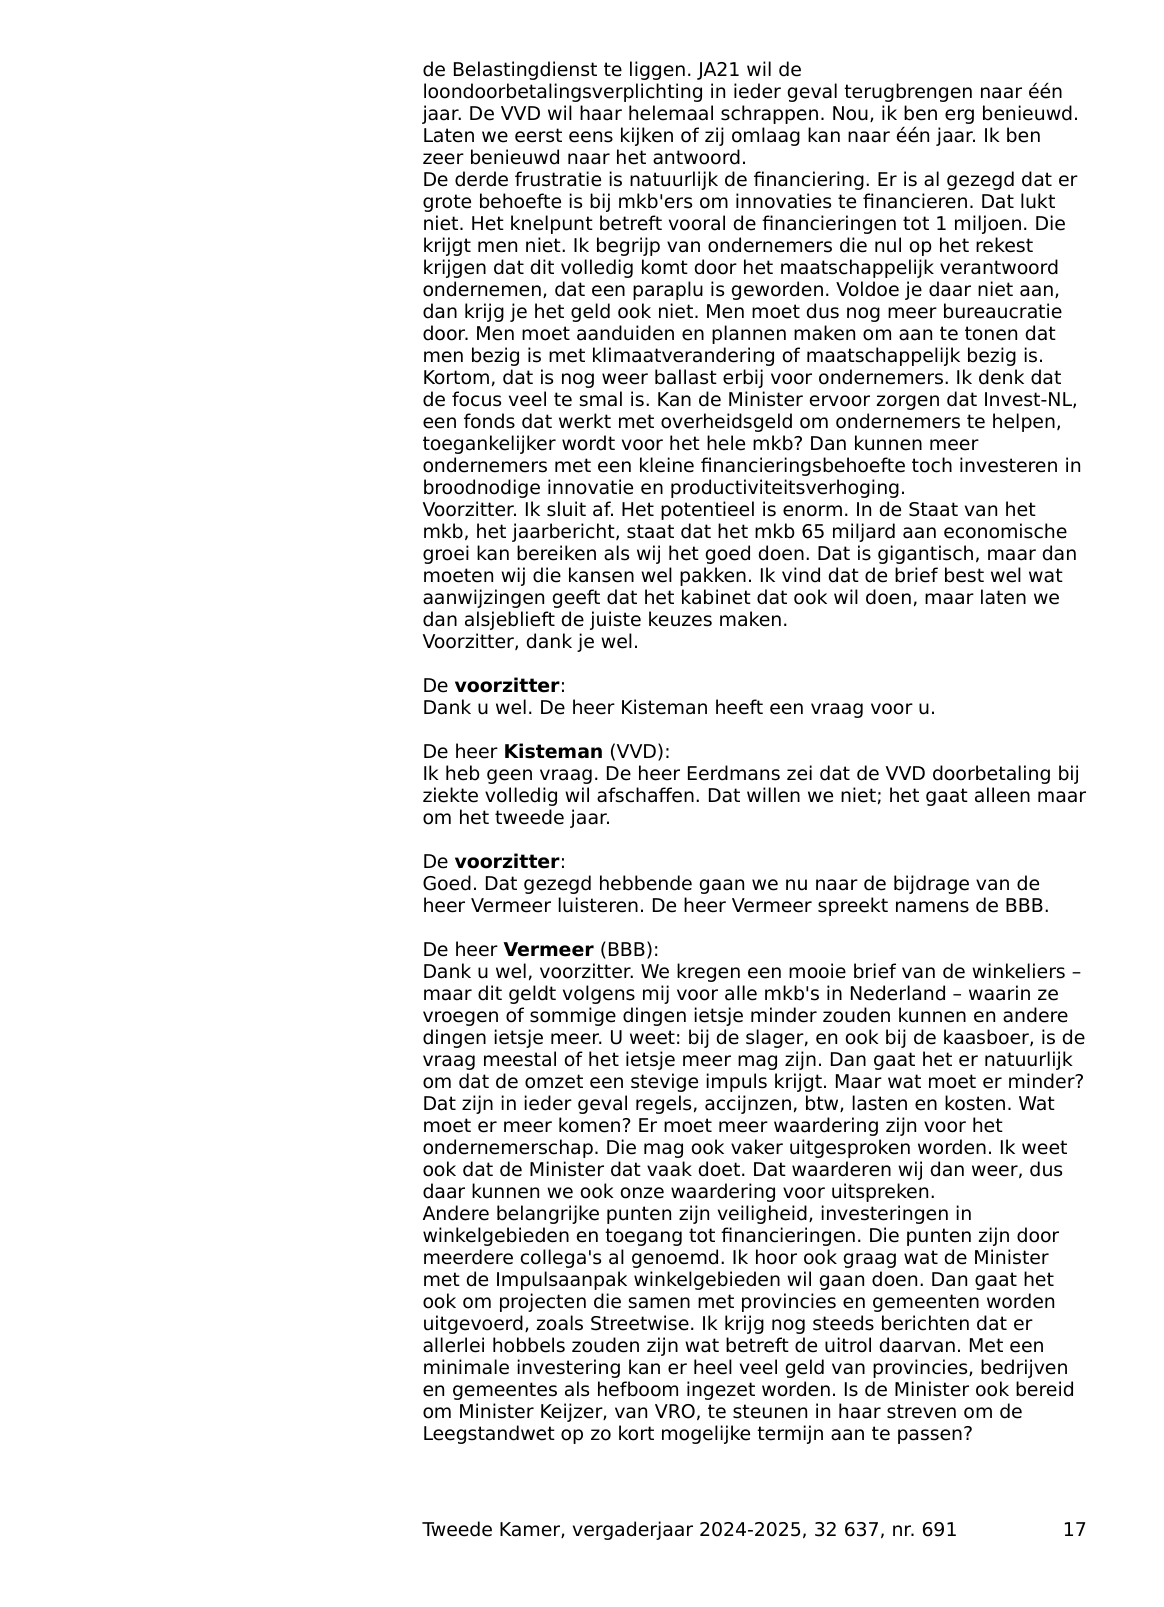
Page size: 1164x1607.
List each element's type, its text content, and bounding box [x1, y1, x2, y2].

text Dank u wel, voorzitter. We kregen een mooie brief van de winkeliers – maar dit geldt volgens mij voor alle mkb's in Nederland – waarin ze vroegen of sommige dingen ietsje minder zouden kunnen en andere dingen ietsje meer. U weet: bij de slager, en ook bij de kaasboer, is de vraag meestal of het ietsje meer mag zijn. Dan gaat het er natuurlijk om dat de omzet een stevige impuls krijgt. Maar wat moet er minder? Dat zijn in ieder geval regels, accijnzen, btw, lasten en kosten. Wat moet er meer komen? Er moet meer waardering zijn voor het ondernemerschap. Die mag ook vaker uitgesproken worden. Ik weet ook dat de Minister dat vaak doet. Dat waarderen wij dan weer, dus daar kunnen we ook onze waardering voor uitspreken. [422, 961, 1087, 1203]
text Voorzitter. Ik sluit af. Het potentieel is enorm. In de Staat van het mkb, het jaarbericht, staat dat het mkb 65 miljard aan economische groei kan bereiken als wij het goed doen. Dat is gigantisch, maar dan moeten wij die kansen wel pakken. Ik vind dat de brief best wel wat aanwijzingen geeft dat het kabinet dat ook wil doen, maar laten we dan alsjeblieft de juiste keuzes maken. [422, 499, 1087, 631]
text De voorzitter: [422, 675, 1087, 697]
text De derde frustratie is natuurlijk de financiering. Er is al gezegd dat er grote behoefte is bij mkb'ers om innovaties te financieren. Dat lukt niet. Het knelpunt betreft vooral de financieringen tot 1 miljoen. Die krijgt men niet. Ik begrijp van ondernemers die nul op het rekest krijgen dat dit volledig komt door het maatschappelijk verantwoord ondernemen, dat een paraplu is geworden. Voldoe je daar niet aan, dan krijg je het geld ook niet. Men moet dus nog meer bureaucratie door. Men moet aanduiden en plannen maken om aan te tonen dat men bezig is met klimaatverandering of maatschappelijk bezig is. Kortom, dat is nog weer ballast erbij voor ondernemers. Ik denk dat de focus veel te smal is. Kan de Minister ervoor zorgen dat Invest-NL, een fonds dat werkt met overheidsgeld om ondernemers te helpen, toegankelijker wordt voor het hele mkb? Dan kunnen meer ondernemers met een kleine financieringsbehoefte toch investeren in broodnodige innovatie en productiviteitsverhoging. [422, 169, 1087, 499]
text Dank u wel. De heer Kisteman heeft een vraag voor u. [422, 697, 1087, 719]
text De voorzitter: [422, 851, 1087, 873]
text Voorzitter, dank je wel. [422, 631, 1087, 652]
text Andere belangrijke punten zijn veiligheid, investeringen in winkelgebieden en toegang tot financieringen. Die punten zijn door meerdere collega's al genoemd. Ik hoor ook graag wat de Minister met de Impulsaanpak winkelgebieden wil gaan doen. Dan gaat het ook om projecten die samen met provincies en gemeenten worden uitgevoerd, zoals Streetwise. Ik krijg nog steeds berichten dat er allerlei hobbels zouden zijn wat betreft de uitrol daarvan. Met een minimale investering kan er heel veel geld van provincies, bedrijven en gemeentes als hefboom ingezet worden. Is de Minister ook bereid om Minister Keijzer, van VRO, te steunen in haar streven om de Leegstandwet op zo kort mogelijke termijn aan te passen? [422, 1203, 1087, 1444]
text Goed. Dat gezegd hebbende gaan we nu naar de bijdrage van de heer Vermeer luisteren. De heer Vermeer spreekt namens de BBB. [422, 873, 1087, 917]
text De heer Kisteman (VVD): [422, 741, 1087, 763]
text De heer Vermeer (BBB): [422, 939, 1087, 961]
text de Belastingdienst te liggen. JA21 wil de loondoorbetalingsverplichting in ieder geval terugbrengen naar één jaar. De VVD wil haar helemaal schrappen. Nou, ik ben erg benieuwd. Laten we eerst eens kijken of zij omlaag kan naar één jaar. Ik ben zeer benieuwd naar het antwoord. [422, 59, 1087, 169]
text Ik heb geen vraag. De heer Eerdmans zei dat de VVD doorbetaling bij ziekte volledig wil afschaffen. Dat willen we niet; het gaat alleen maar om het tweede jaar. [422, 763, 1087, 829]
